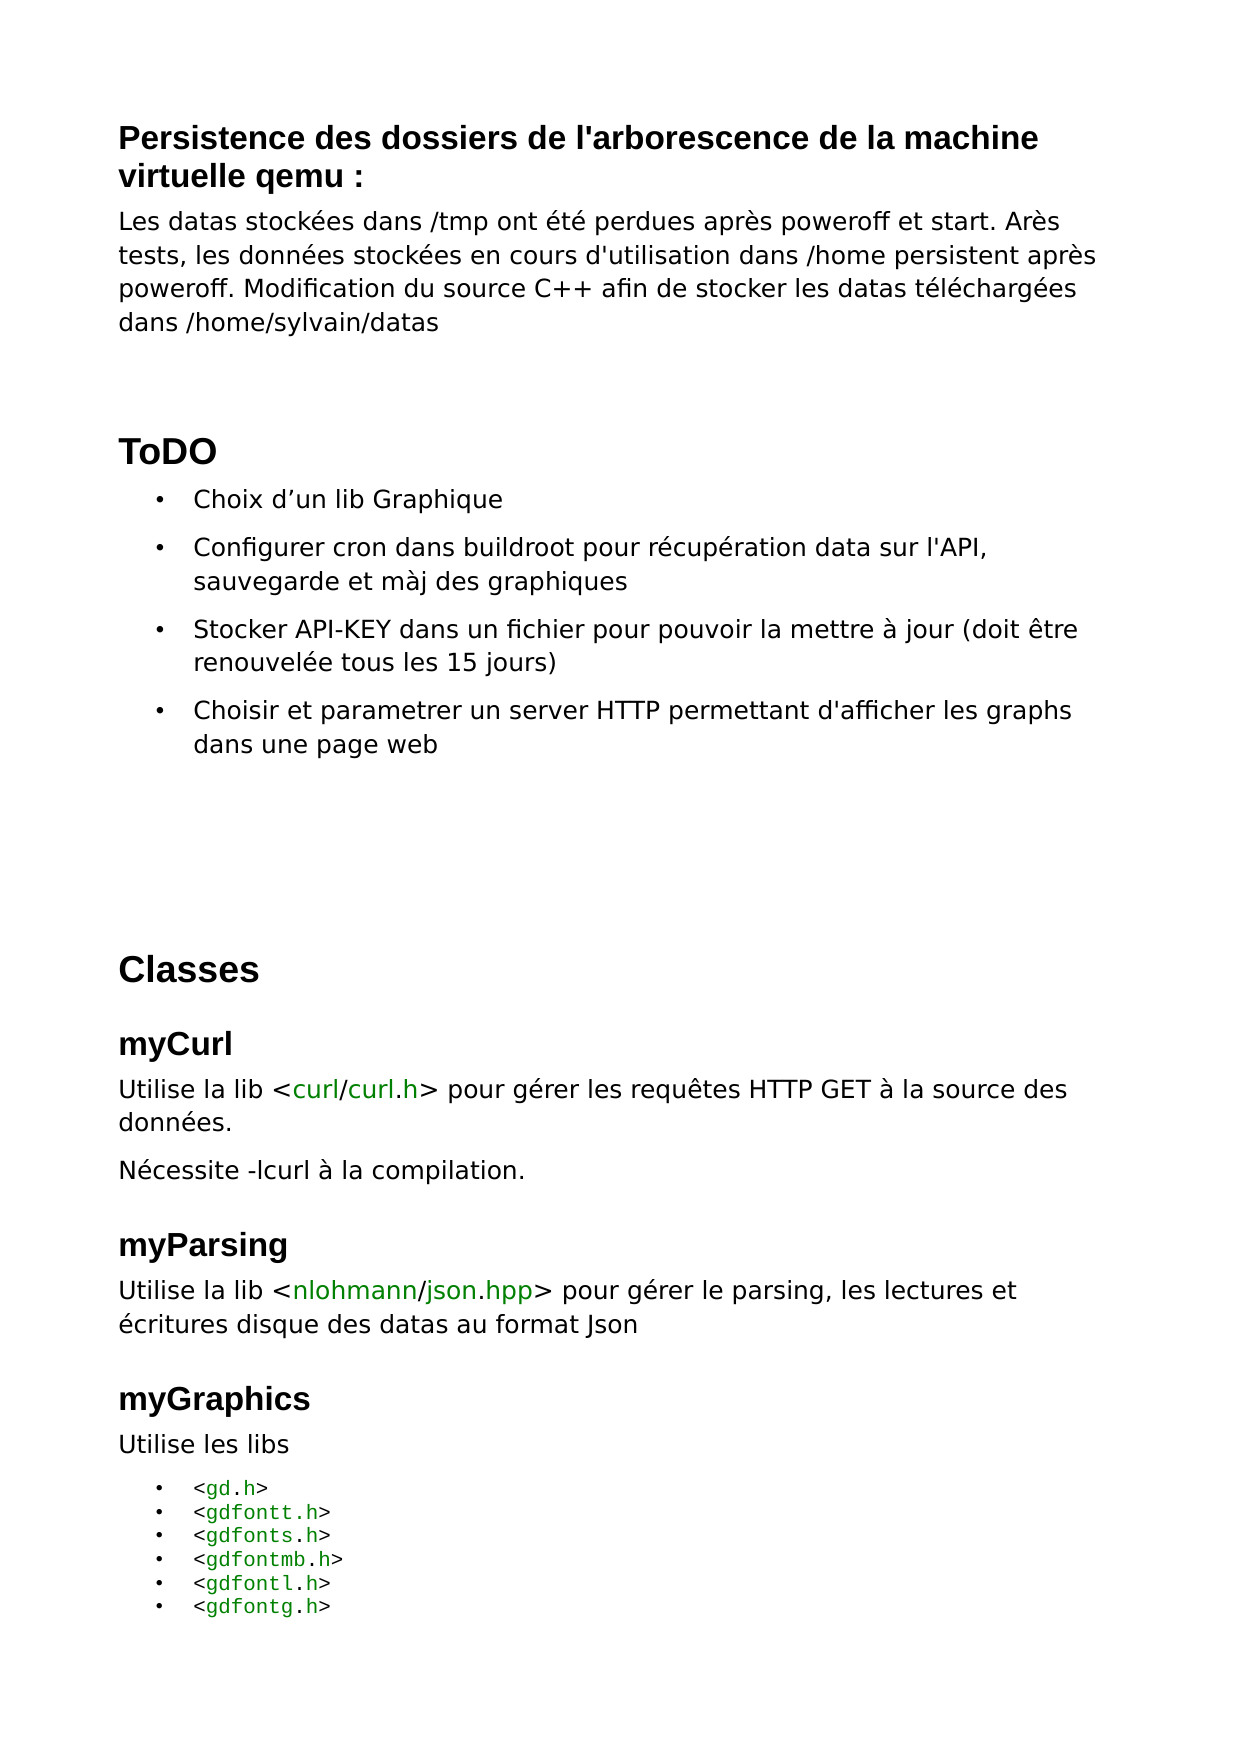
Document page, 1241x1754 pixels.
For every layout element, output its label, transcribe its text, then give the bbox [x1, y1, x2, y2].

text Nécessite -lcurl à la compilation. [118, 1157, 1122, 1186]
list Stocker API-KEY dans un fichier pour pouvoir la mettre à jour (doit être renouvelée tous les 15 jours) [156, 615, 1122, 677]
text Utilise la lib <nlohmann/json.hpp> pour gérer le parsing, les lectures et écritures disque des datas au format Json [118, 1276, 1122, 1339]
subtitle myGraphics [118, 1379, 1122, 1417]
subtitle Classes [118, 947, 1122, 991]
subtitle myParsing [118, 1226, 1122, 1264]
list <gdfontt.h> [156, 1502, 1122, 1525]
text Utilise la lib <curl/curl.h> pour gérer les requêtes HTTP GET à la source des données. [118, 1075, 1122, 1138]
list <gdfontmb.h> [156, 1549, 1122, 1573]
text Les datas stockées dans /tmp ont été perdues après poweroff et start. Arès tests, les données stockées en cours d'utilisation dans /home persistent après poweroff. Modification du source C++ afin de stocker les datas téléchargées dans /home/sylvain/datas [118, 207, 1122, 337]
subtitle myCurl [118, 1024, 1122, 1062]
subtitle Persistence des dossiers de l'arborescence de la machine virtuelle qemu : [118, 118, 1122, 195]
subtitle ToDO [118, 429, 1122, 472]
list <gd.h> [156, 1478, 1122, 1502]
list <gdfontl.h> [156, 1573, 1122, 1596]
list Configurer cron dans buildroot pour récupération data sur l'API, sauvegarde et màj des graphiques [156, 533, 1122, 596]
list <gdfonts.h> [156, 1525, 1122, 1549]
list Choisir et parametrer un server HTTP permettant d'afficher les graphs dans une page web [156, 696, 1122, 759]
text Utilise les libs [118, 1430, 1122, 1459]
list Choix d’un lib Graphique [156, 485, 1122, 514]
list <gdfontg.h> [156, 1596, 1122, 1620]
